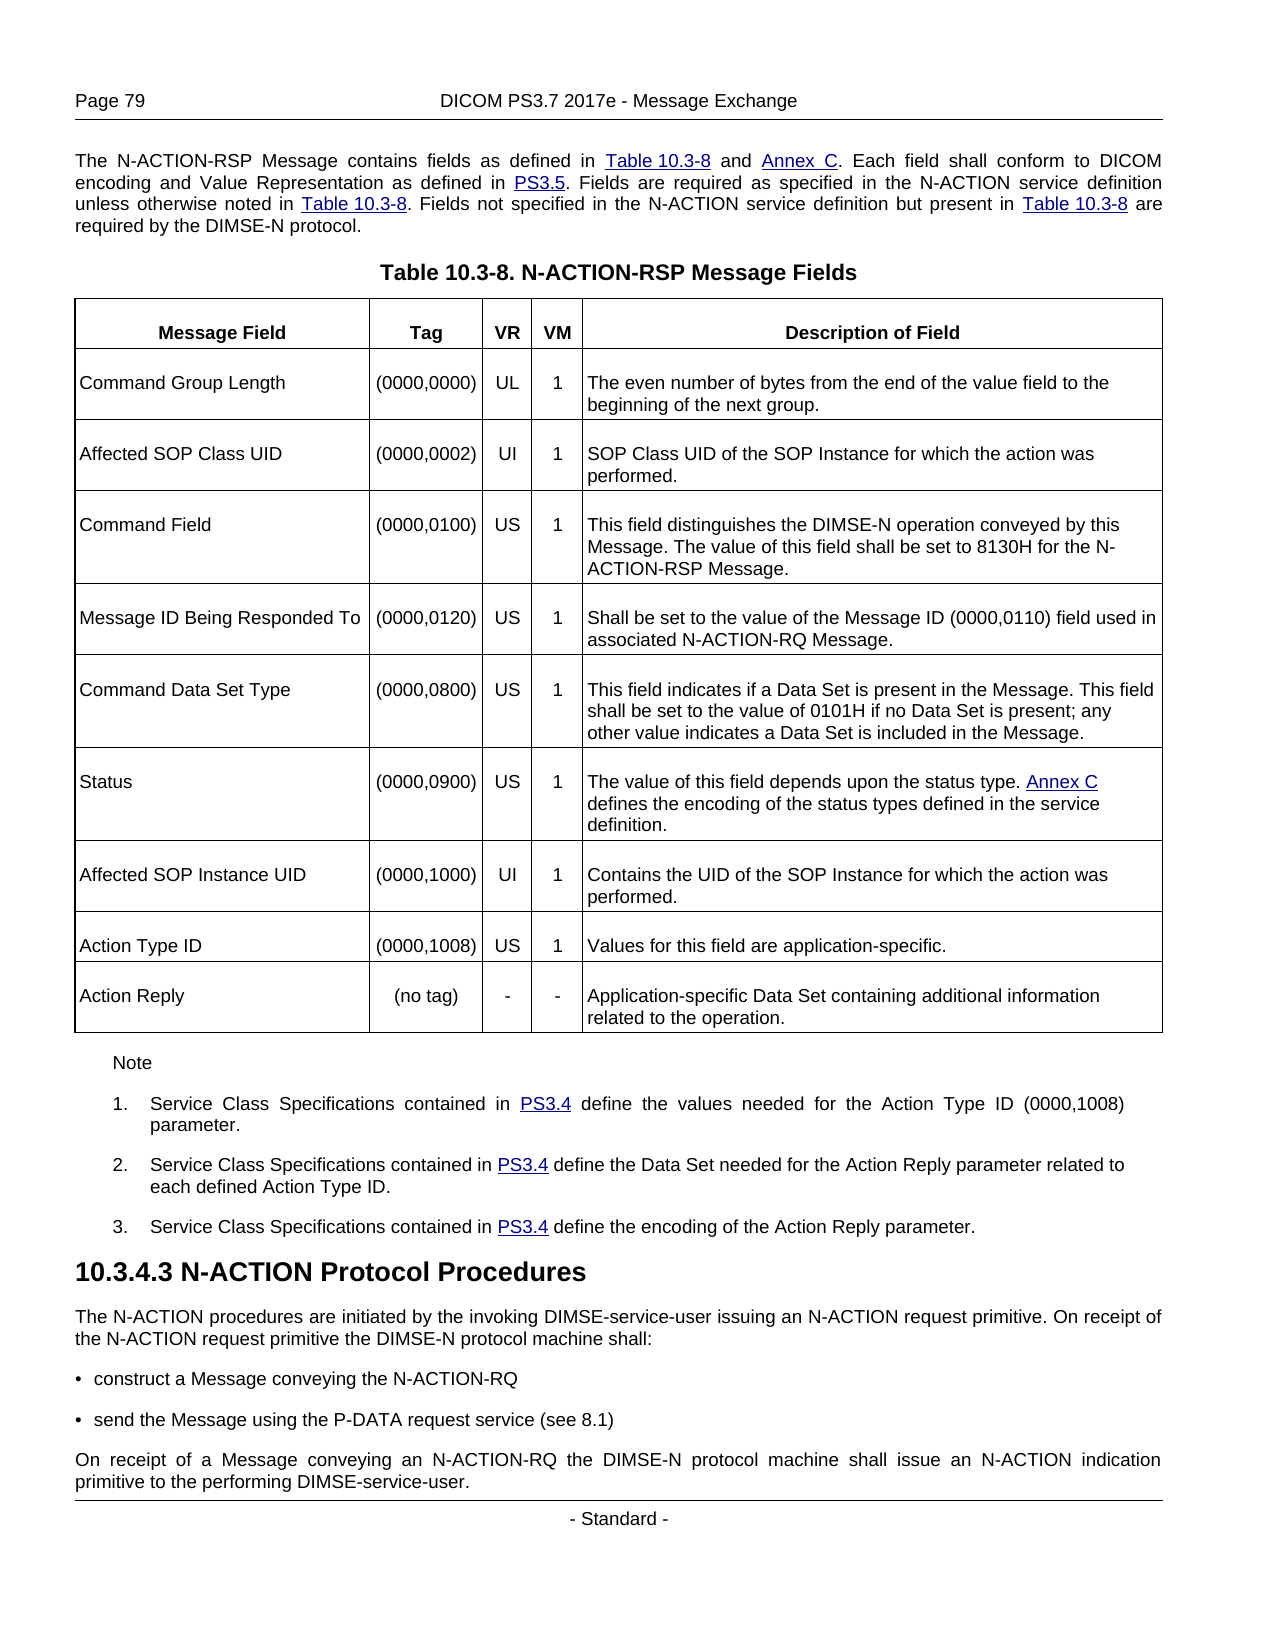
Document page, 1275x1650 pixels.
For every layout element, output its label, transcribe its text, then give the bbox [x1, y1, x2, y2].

list Service Class Specifications contained in PS3.4 define the values needed for the Action Type ID (0000,1008) parameter. [112, 1092, 1125, 1135]
table_cell This field indicates if a Data Set is present in the Message. This field shall be set to the value of 0101H if no Data Set is present; any other value indicates a Data Set is included in the Message. [583, 655, 1162, 747]
table_cell US [483, 655, 531, 747]
table_cell (0000,1000) [370, 841, 482, 911]
table_cell Affected SOP Instance UID [76, 841, 369, 911]
text Table 10.3-8. N-ACTION-RSP Message Fields [75, 259, 1162, 284]
table_cell Status [76, 748, 369, 840]
table_cell (0000,0100) [370, 491, 482, 583]
table_cell Command Field [76, 491, 369, 583]
list Service Class Specifications contained in PS3.4 define the encoding of the Action Reply parameter. [112, 1216, 1125, 1238]
table_cell 1 [532, 655, 582, 747]
text Note [112, 1052, 1125, 1073]
table_cell (no tag) [370, 962, 482, 1032]
table_header VR [483, 299, 531, 348]
table_header Tag [370, 299, 482, 348]
table_cell 1 [532, 748, 582, 840]
text The N-ACTION procedures are initiated by the invoking DIMSE-service-user issuing an N-ACTION request primitive. On receipt of the N-ACTION request primitive the DIMSE-N protocol machine shall: [75, 1306, 1162, 1349]
table_cell UI [483, 420, 531, 490]
table_cell 1 [532, 420, 582, 490]
table_cell US [483, 748, 531, 840]
table_cell Shall be set to the value of the Message ID (0000,0110) field used in associated N-ACTION-RQ Message. [583, 584, 1162, 654]
table_cell (0000,0800) [370, 655, 482, 747]
table_header Description of Field [583, 299, 1162, 348]
table_cell Contains the UID of the SOP Instance for which the action was performed. [583, 841, 1162, 911]
table_cell Action Type ID [76, 912, 369, 961]
table_cell Action Reply [76, 962, 369, 1032]
table_cell SOP Class UID of the SOP Instance for which the action was performed. [583, 420, 1162, 490]
table_cell Command Data Set Type [76, 655, 369, 747]
table_cell US [483, 912, 531, 961]
table_cell Message ID Being Responded To [76, 584, 369, 654]
table_cell Values for this field are application-specific. [583, 912, 1162, 961]
table_cell - [483, 962, 531, 1032]
table_cell 1 [532, 912, 582, 961]
text The N-ACTION-RSP Message contains fields as defined in Table 10.3-8 and Annex C. Each field shall conform to DICOM encoding and Value Representation as defined in PS3.5. Fields are required as specified in the N-ACTION service definition unless otherwise noted in Table 10.3-8. Fields not specified in the N-ACTION service definition but present in Table 10.3-8 are required by the DIMSE-N protocol. [75, 150, 1162, 236]
table_cell (0000,1008) [370, 912, 482, 961]
table_cell (0000,0000) [370, 349, 482, 419]
table_cell (0000,0002) [370, 420, 482, 490]
table_cell US [483, 491, 531, 583]
table_cell Affected SOP Class UID [76, 420, 369, 490]
table_header VM [532, 299, 582, 348]
table_cell (0000,0900) [370, 748, 482, 840]
table_cell The value of this field depends upon the status type. Annex C defines the encoding of the status types defined in the service definition. [583, 748, 1162, 840]
table_cell 1 [532, 584, 582, 654]
list construct a Message conveying the N-ACTION-RQ [75, 1368, 1162, 1390]
table_cell Application-specific Data Set containing additional information related to the operation. [583, 962, 1162, 1032]
list Service Class Specifications contained in PS3.4 define the Data Set needed for the Action Reply parameter related to each defined Action Type ID. [112, 1154, 1125, 1197]
table_cell 1 [532, 841, 582, 911]
table_cell - [532, 962, 582, 1032]
table_cell This field distinguishes the DIMSE-N operation conveyed by this Message. The value of this field shall be set to 8130H for the N-ACTION-RSP Message. [583, 491, 1162, 583]
table_cell UL [483, 349, 531, 419]
text 10.3.4.3 N-ACTION Protocol Procedures [75, 1256, 1162, 1288]
list send the Message using the P-DATA request service (see 8.1) [75, 1408, 1162, 1430]
table_cell 1 [532, 491, 582, 583]
table_cell US [483, 584, 531, 654]
table_cell 1 [532, 349, 582, 419]
table_cell The even number of bytes from the end of the value field to the beginning of the next group. [583, 349, 1162, 419]
table_header Message Field [76, 299, 369, 348]
table_cell (0000,0120) [370, 584, 482, 654]
table_cell UI [483, 841, 531, 911]
table_cell Command Group Length [76, 349, 369, 419]
text On receipt of a Message conveying an N-ACTION-RQ the DIMSE-N protocol machine shall issue an N-ACTION indication primitive to the performing DIMSE-service-user. [75, 1449, 1162, 1492]
